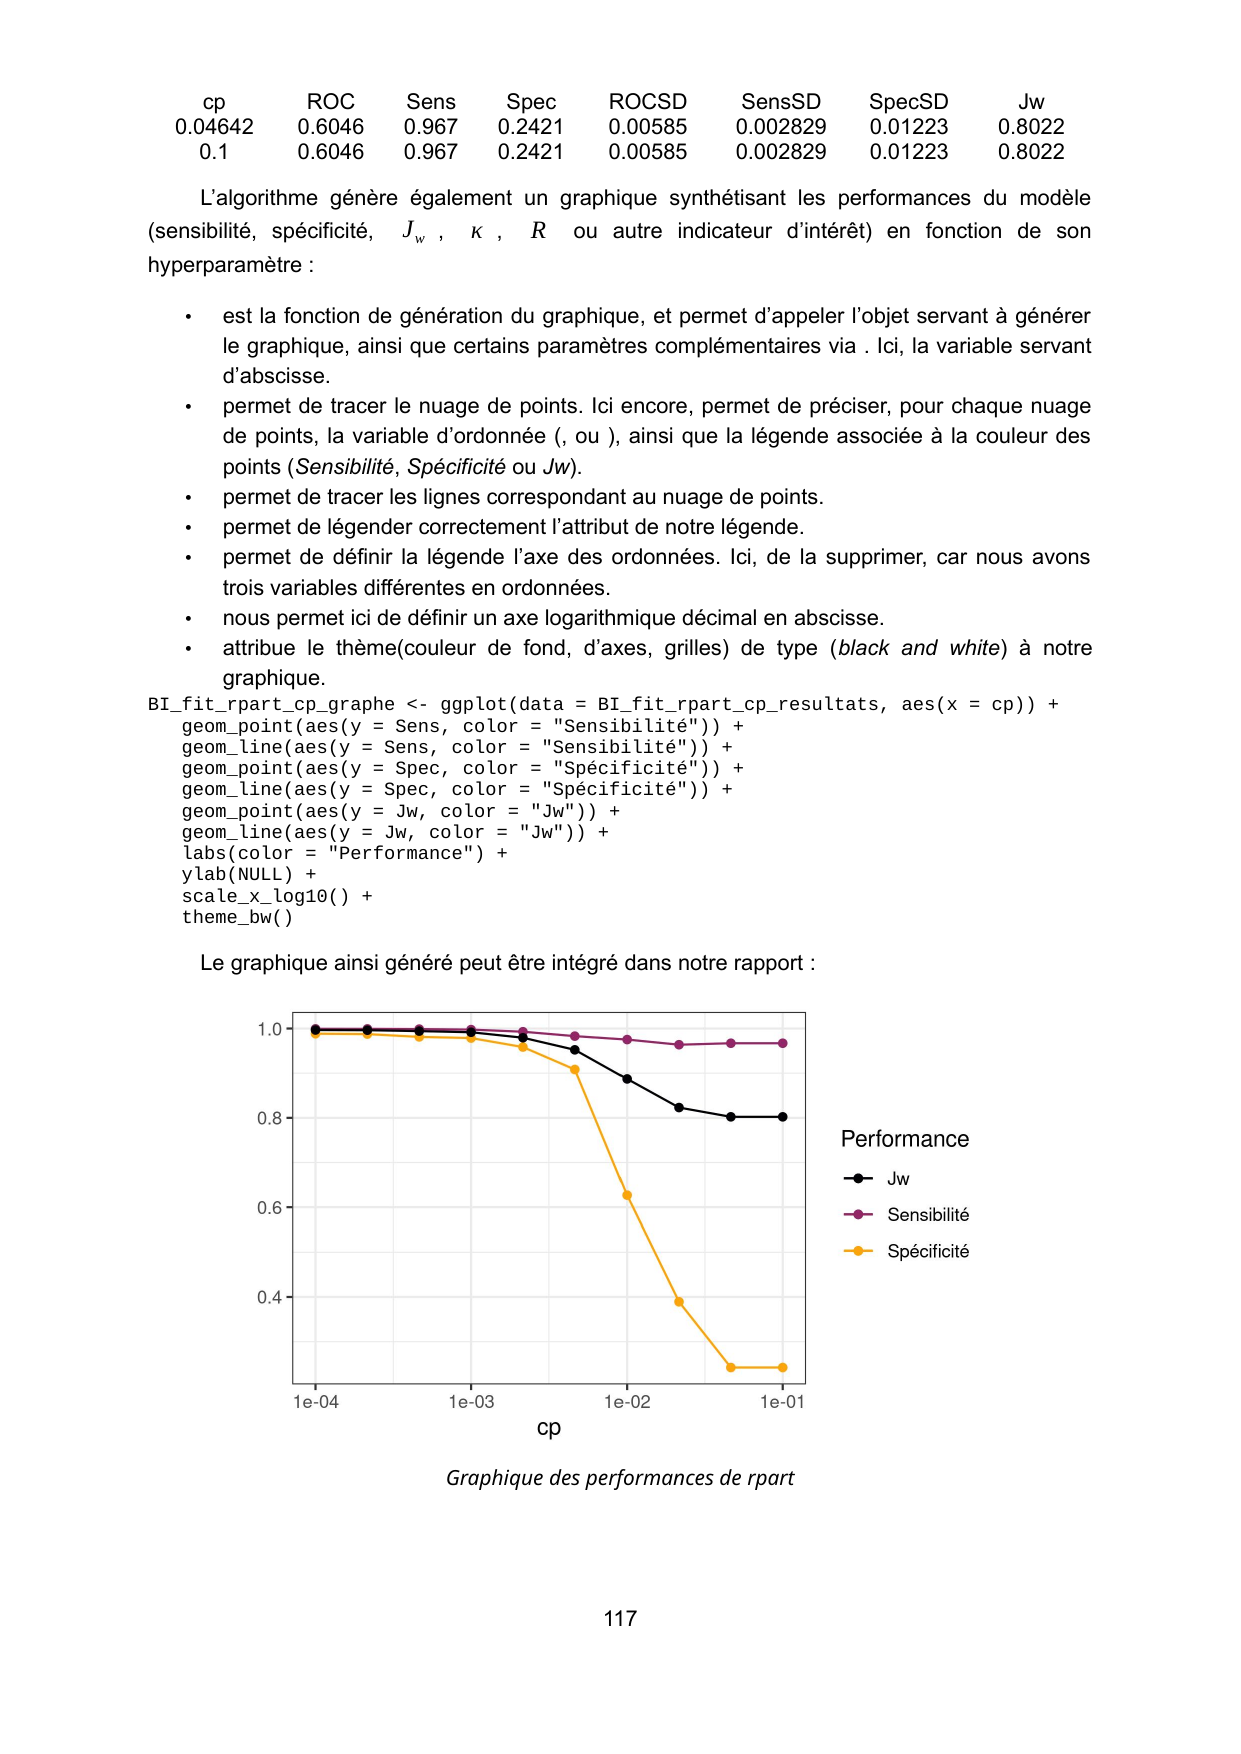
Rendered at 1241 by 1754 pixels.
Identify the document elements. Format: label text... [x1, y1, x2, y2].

table_header ROC [281, 89, 381, 114]
text geom_line(aes(y = Sens, color = "Sensibilité")) + [148, 738, 1093, 759]
list permet de définir la légende l’axe des ordonnées. Ici, de la supprimer, car nous avons trois variables différentes en ordonnées. [185, 544, 1093, 599]
text geom_point(aes(y = Sens, color = "Sensibilité")) + [148, 716, 1093, 738]
table_header SensSD [715, 89, 848, 114]
table_cell 0.01223 [848, 114, 970, 139]
text L’algorithme génère également un graphique synthétisant les performances du modèle (sensibilité, spécificité, , , ou autre indicateur d’intérêt) en fonction de son hyperparamètre : [148, 185, 1093, 277]
table_cell 0.2421 [481, 114, 581, 139]
text theme_bw() [148, 908, 1093, 929]
text geom_point(aes(y = Jw, color = "Jw")) + [148, 801, 1093, 823]
table_header Sens [381, 89, 481, 114]
table_cell 0.00585 [581, 139, 714, 164]
picture [245, 1000, 995, 1451]
table_cell 0.04642 [148, 114, 281, 139]
table_cell 0.002829 [715, 139, 848, 164]
text labs(color = "Performance") + [148, 844, 1093, 865]
table_header Spec [481, 89, 581, 114]
table_cell 0.00585 [581, 114, 714, 139]
table_cell 0.2421 [481, 139, 581, 164]
text geom_point(aes(y = Spec, color = "Spécificité")) + [148, 759, 1093, 780]
text ylab(NULL) + [148, 865, 1093, 886]
list nous permet ici de définir un axe logarithmique décimal en abscisse. [185, 604, 1093, 630]
table_cell 0.8022 [970, 139, 1093, 164]
table_cell 0.8022 [970, 114, 1093, 139]
text Graphique des performances de rpart [148, 1463, 1093, 1492]
table_cell 0.6046 [281, 114, 381, 139]
table_header ROCSD [581, 89, 714, 114]
table_header SpecSD [848, 89, 970, 114]
table_cell 0.967 [381, 114, 481, 139]
table_cell 0.01223 [848, 139, 970, 164]
table_cell 0.967 [381, 139, 481, 164]
text BI_fit_rpart_cp_graphe <- ggplot(data = BI_fit_rpart_cp_resultats, aes(x = cp)) + [148, 695, 1093, 716]
list permet de tracer les lignes correspondant au nuage de points. [185, 484, 1093, 509]
text geom_line(aes(y = Jw, color = "Jw")) + [148, 823, 1093, 844]
list est la fonction de génération du graphique, et permet d’appeler l’objet servant à générer le graphique, ainsi que certains paramètres complémentaires via . Ici, la variable servant d’abscisse. [185, 302, 1093, 388]
table_cell 0.1 [148, 139, 281, 164]
table_cell 0.6046 [281, 139, 381, 164]
text Le graphique ainsi généré peut être intégré dans notre rapport : [148, 950, 1093, 975]
list permet de tracer le nuage de points. Ici encore, permet de préciser, pour chaque nuage de points, la variable d’ordonnée (, ou ), ainsi que la légende associée à la couleur des points (Sensibilité, Spécificité ou Jw). [185, 393, 1093, 479]
text geom_line(aes(y = Spec, color = "Spécificité")) + [148, 780, 1093, 801]
table_cell 0.002829 [715, 114, 848, 139]
table_header cp [148, 89, 281, 114]
table_header Jw [970, 89, 1093, 114]
list permet de légender correctement l’attribut de notre légende. [185, 514, 1093, 539]
text scale_x_log10() + [148, 886, 1093, 908]
list attribue le thème(couleur de fond, d’axes, grilles) de type (black and white) à notre graphique. [185, 635, 1093, 690]
